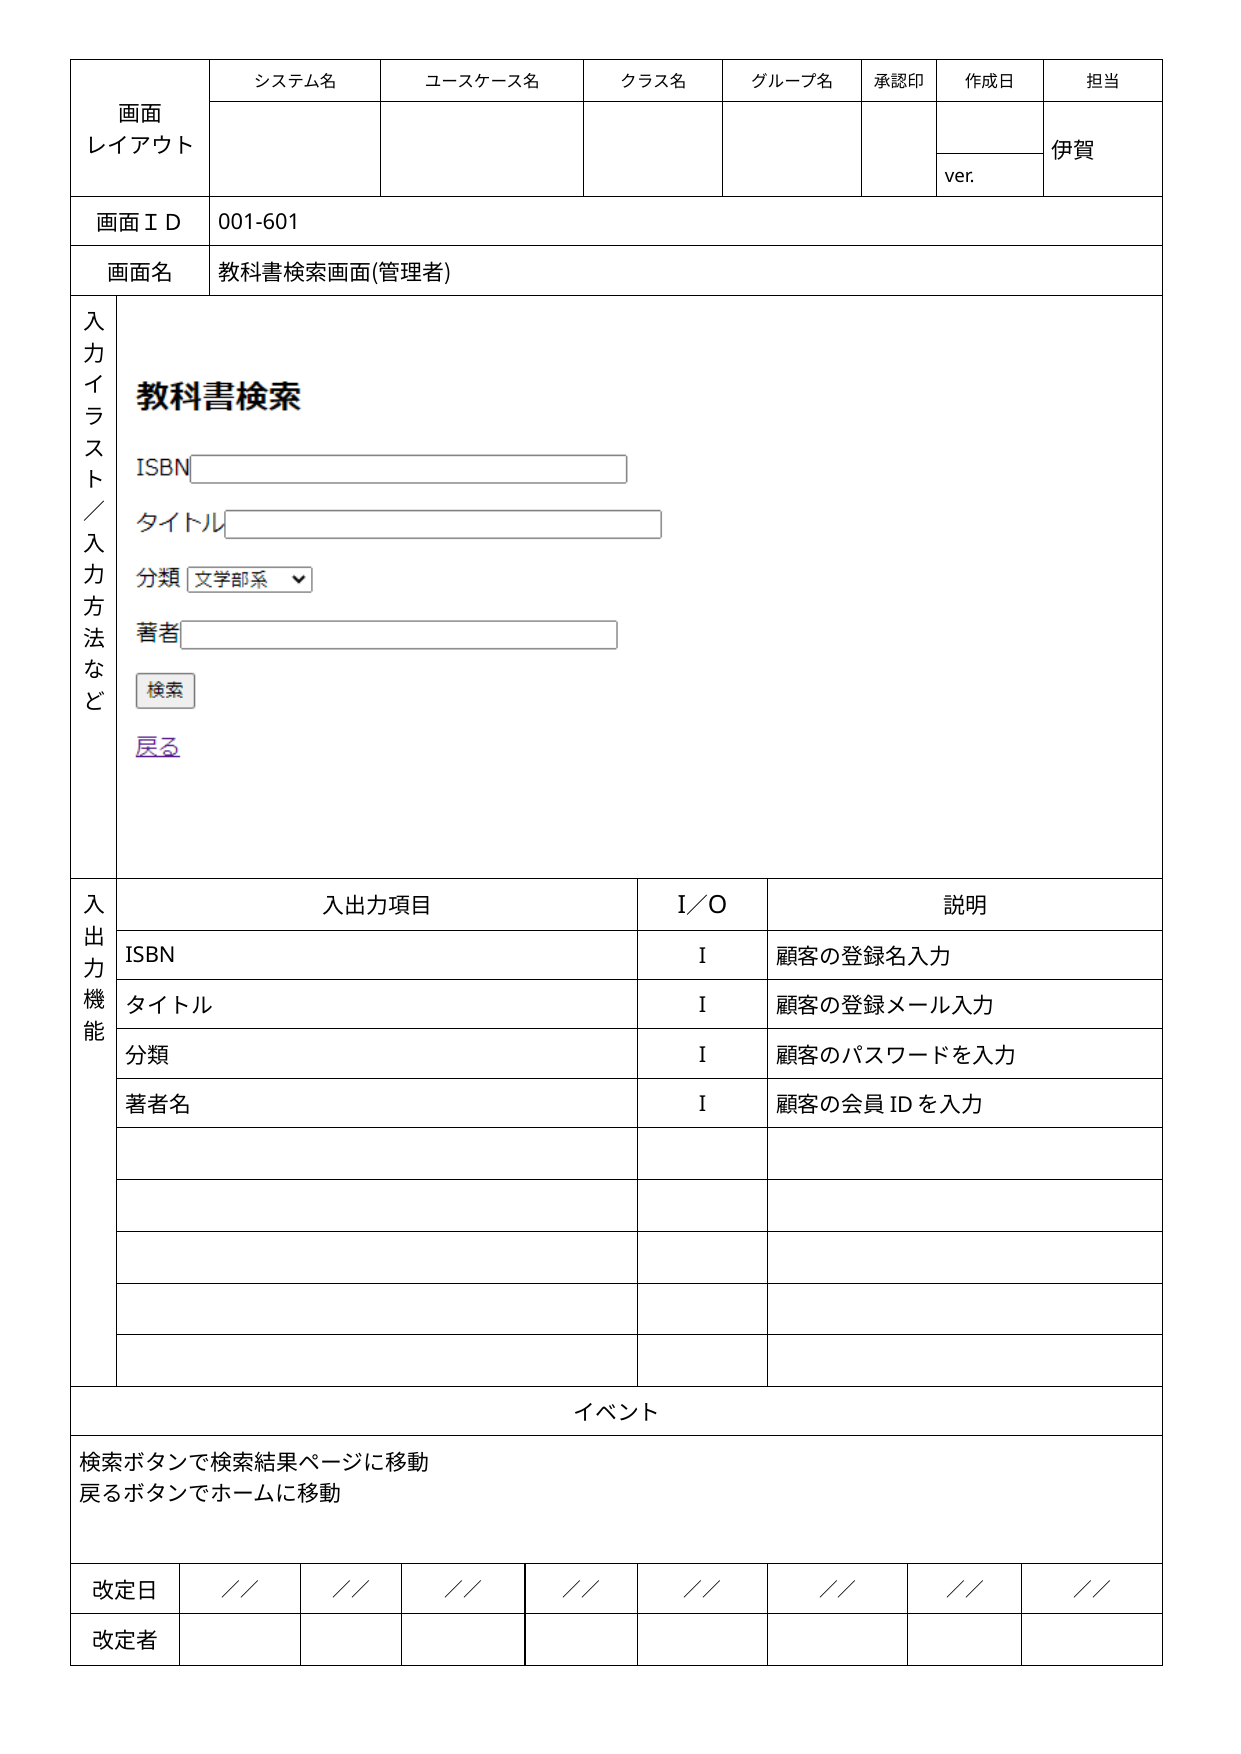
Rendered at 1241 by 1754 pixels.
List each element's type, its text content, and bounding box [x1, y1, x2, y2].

table_cell イベント [71, 1387, 1162, 1435]
table_cell 顧客のパスワードを入力 [768, 1029, 1162, 1078]
table_cell ／／ [180, 1564, 300, 1613]
table_cell [768, 1232, 1162, 1282]
table_cell [526, 1614, 637, 1664]
table_cell [862, 102, 936, 196]
table_header グループ名 [723, 60, 861, 101]
table_cell [768, 1614, 907, 1664]
table_cell 画面ＩＤ [71, 197, 209, 245]
table_cell I／O [638, 879, 767, 929]
table_cell [768, 1284, 1162, 1334]
table_cell ／／ [301, 1564, 401, 1613]
table_cell ／／ [1022, 1564, 1162, 1613]
table_cell ISBN [117, 931, 637, 979]
table_cell [180, 1614, 300, 1664]
table_cell 教科書検索画面(管理者) [210, 246, 1162, 295]
table_cell [584, 102, 722, 196]
table_cell [117, 1180, 637, 1231]
table_cell [723, 102, 861, 196]
table_cell ／／ [768, 1564, 907, 1613]
table_cell 001-601 [210, 197, 1162, 245]
table_cell [638, 1232, 767, 1282]
table_cell [117, 1128, 637, 1179]
table_cell [768, 1180, 1162, 1231]
table_cell ／／ [526, 1564, 637, 1613]
table_cell I [638, 1079, 767, 1127]
table_cell 顧客の登録名入力 [768, 931, 1162, 979]
table_cell ver. [937, 154, 1043, 196]
table_cell [638, 1180, 767, 1231]
table_cell 改定日 [71, 1564, 179, 1613]
table_cell 顧客の登録メール入力 [768, 980, 1162, 1028]
table_cell [638, 1614, 767, 1664]
table_cell 画面名 [71, 246, 209, 295]
table_cell [117, 1284, 637, 1334]
table_cell I [638, 931, 767, 979]
table_cell 伊賀 [1044, 102, 1162, 196]
table_cell [1022, 1614, 1162, 1664]
table_header システム名 [210, 60, 380, 101]
table_header ユースケース名 [381, 60, 583, 101]
table_cell [117, 296, 1162, 878]
table_cell 入出力機能 [71, 879, 116, 1386]
table_cell [117, 1335, 637, 1386]
table_cell [117, 1232, 637, 1282]
table_cell 入出力項目 [117, 879, 637, 929]
table_header 承認印 [862, 60, 936, 101]
table_cell 顧客の会員IDを入力 [768, 1079, 1162, 1127]
table_cell [402, 1614, 524, 1664]
table_cell [638, 1128, 767, 1179]
table_cell ／／ [402, 1564, 524, 1613]
table_cell [301, 1614, 401, 1664]
table_cell ／／ [908, 1564, 1021, 1613]
table_cell [381, 102, 583, 196]
table_cell 説明 [768, 879, 1162, 929]
table_cell I [638, 980, 767, 1028]
table_cell [768, 1128, 1162, 1179]
table_header 作成日 [937, 60, 1043, 101]
table_cell 分類 [117, 1029, 637, 1078]
table_cell 入力イラスト／入力方法など [71, 296, 116, 878]
table_cell I [638, 1029, 767, 1078]
table_header 担当 [1044, 60, 1162, 101]
table_cell [638, 1284, 767, 1334]
table_cell [908, 1614, 1021, 1664]
table_cell 著者名 [117, 1079, 637, 1127]
table_header 画面 レイアウト [71, 60, 209, 196]
table_cell 改定者 [71, 1614, 179, 1664]
table_cell [768, 1335, 1162, 1386]
table_cell [210, 102, 380, 196]
table_cell [638, 1335, 767, 1386]
table_cell 検索ボタンで検索結果ページに移動 戻るボタンでホームに移動 [71, 1436, 1162, 1563]
table_header クラス名 [584, 60, 722, 101]
table_cell ／／ [638, 1564, 767, 1613]
table_cell [937, 102, 1043, 153]
table_cell タイトル [117, 980, 637, 1028]
